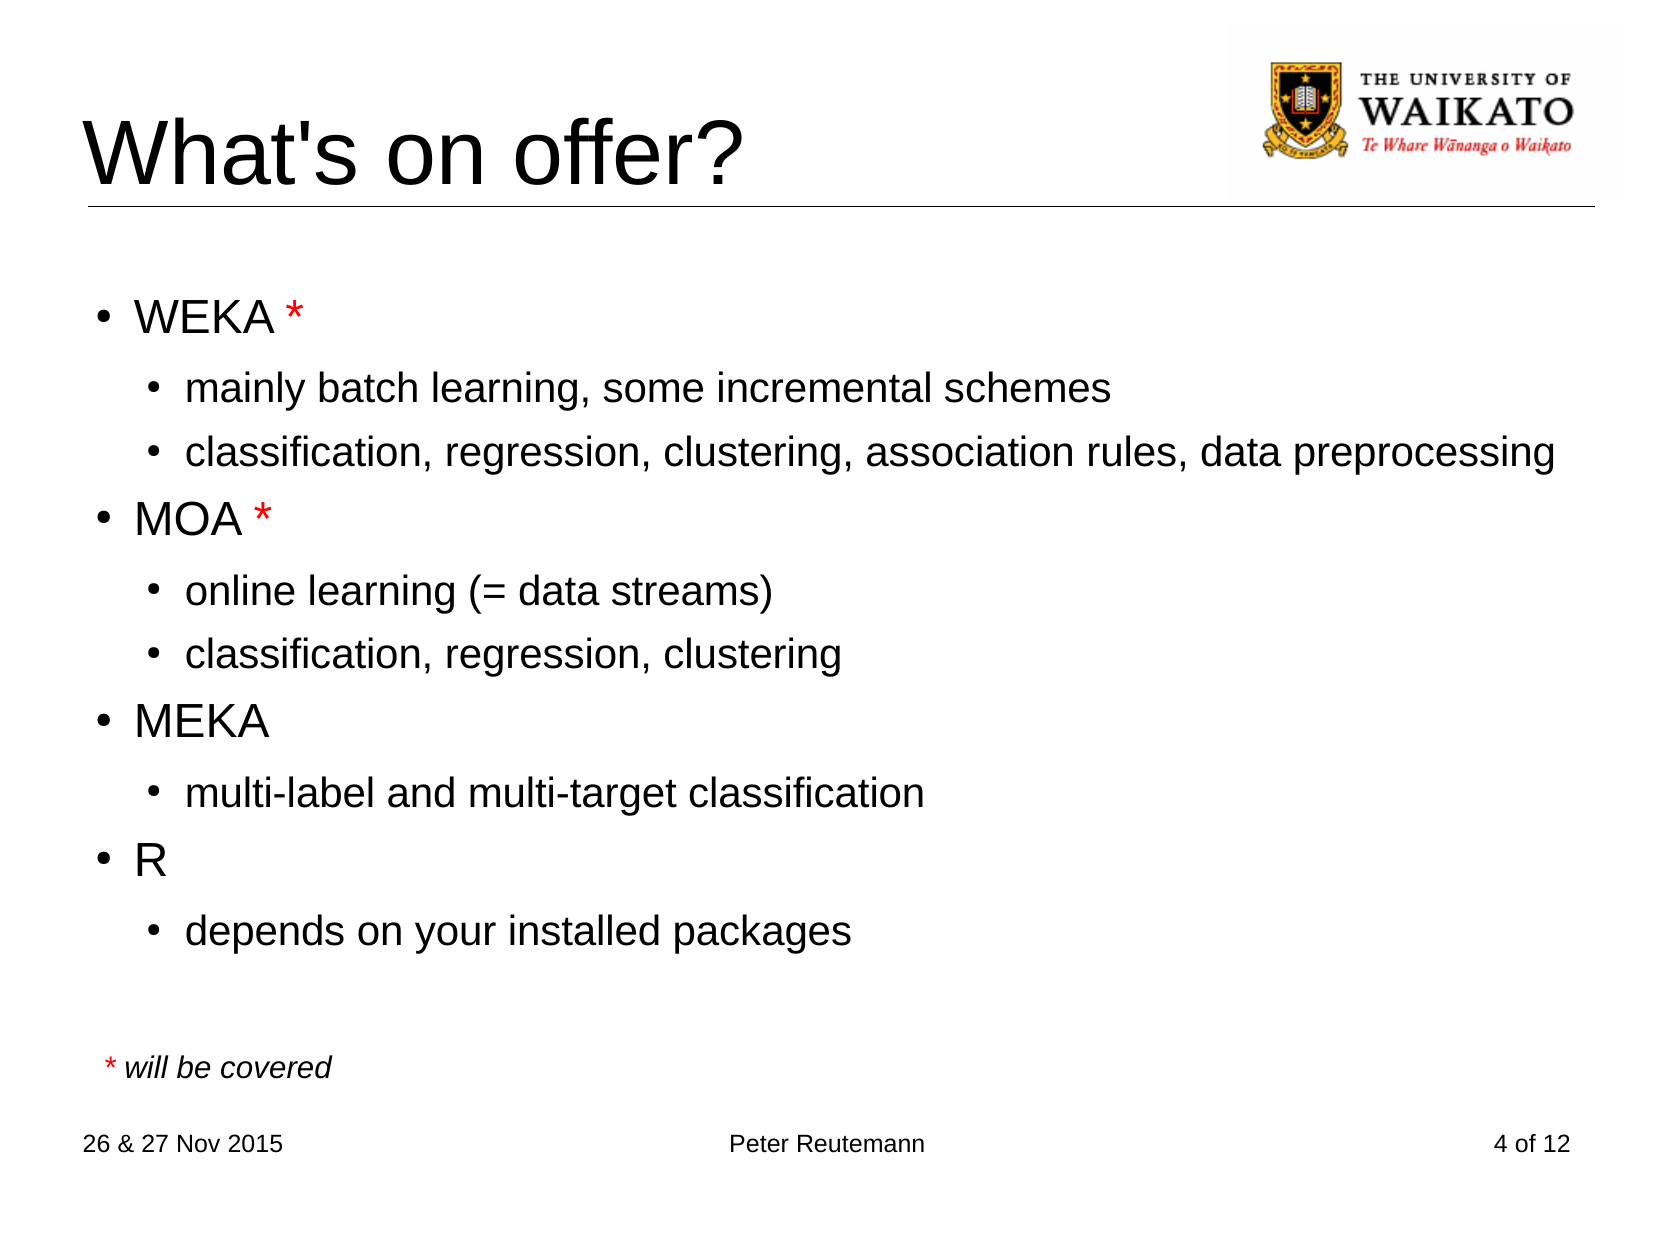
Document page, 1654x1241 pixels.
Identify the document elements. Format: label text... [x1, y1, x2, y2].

picture [1228, 24, 1619, 201]
text_box * will be covered [88, 1042, 443, 1093]
title What's on offer? [82, 49, 1571, 257]
list WEKA * mainly batch learning, some incremental schemes classification, regression, clustering, association rules, data preprocessing MOA * online learning (= data streams) classification, regression, clustering MEKA multi-label and multi-target classification R depends on your installed packages [82, 290, 1571, 1010]
